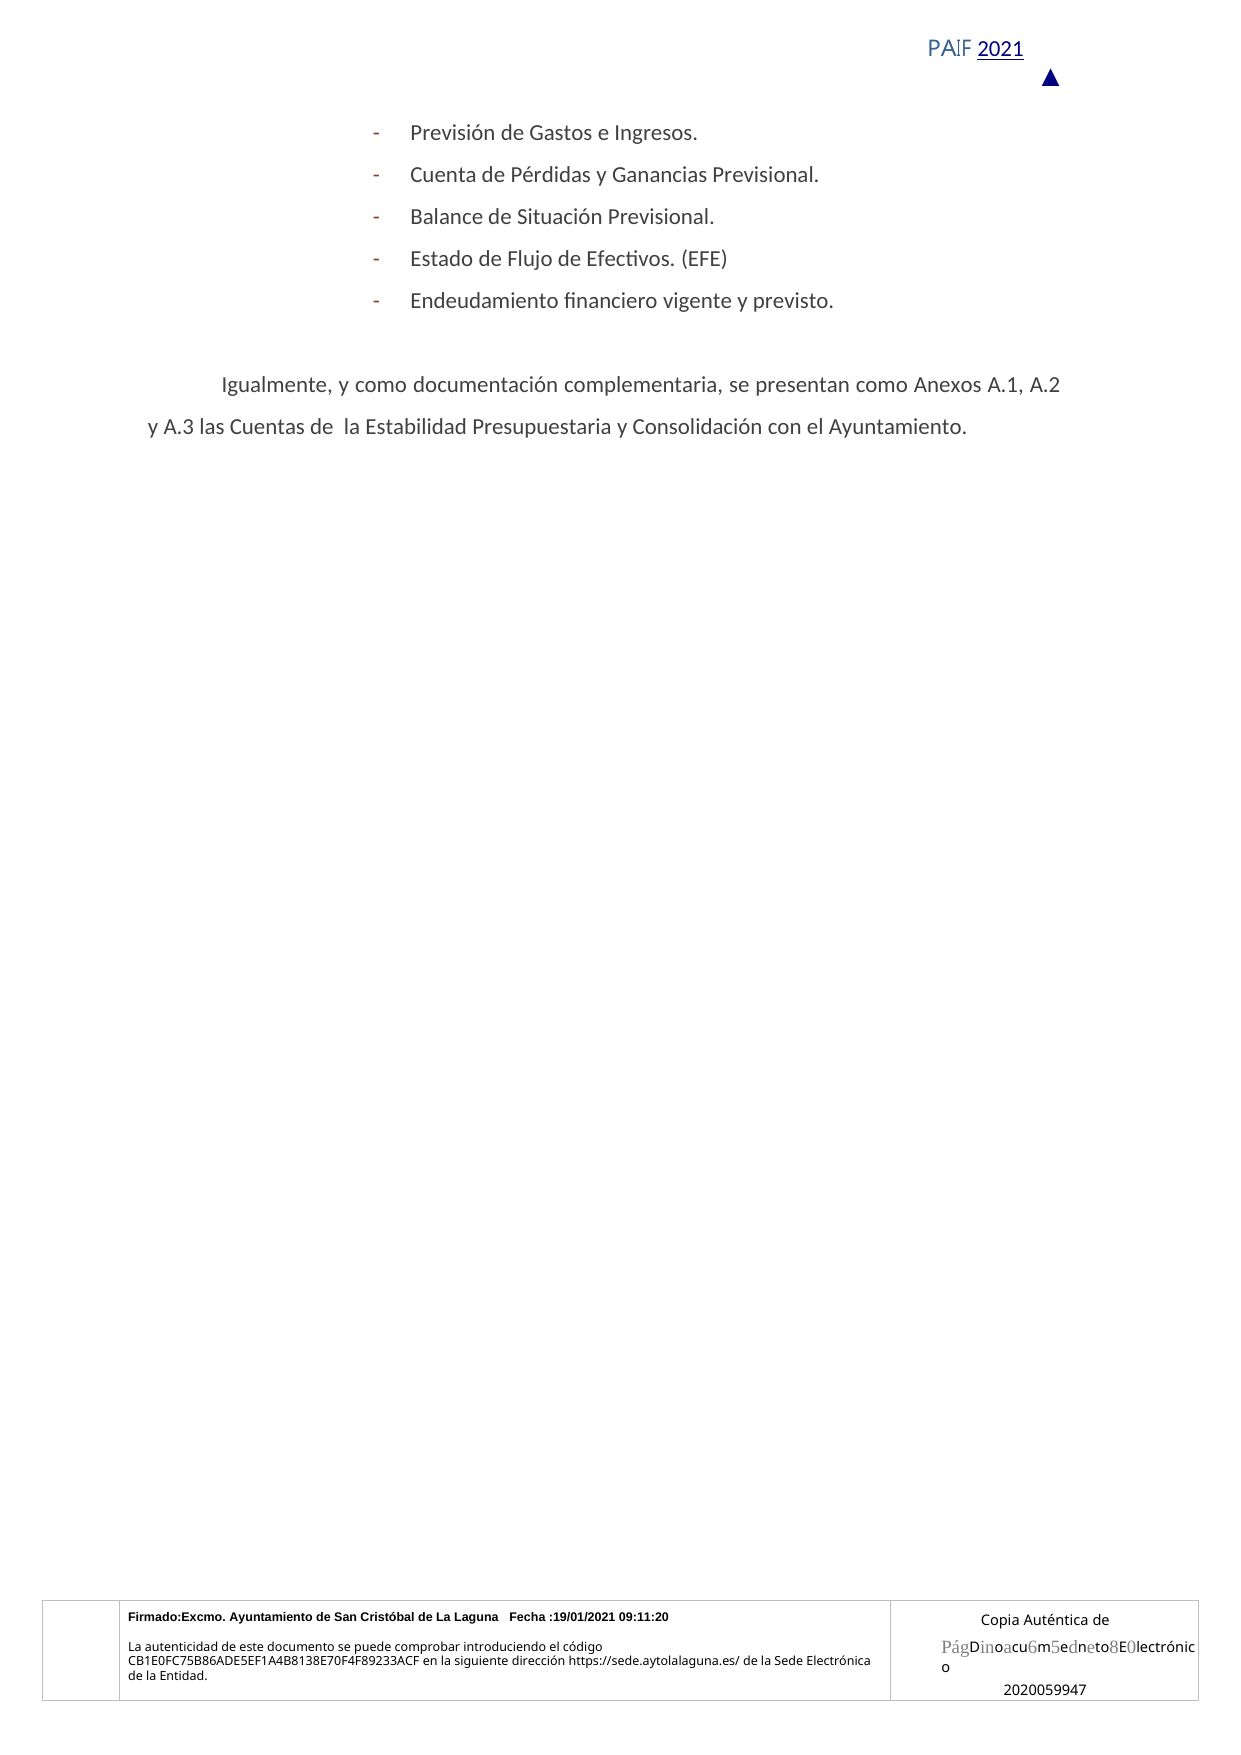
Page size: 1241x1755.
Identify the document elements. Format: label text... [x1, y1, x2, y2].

list Estado de Flujo de Efectivos. (EFE) [373, 244, 1241, 272]
table_header [43, 1601, 119, 1700]
text Igualmente, y como documentación complementaria, se presentan como Anexos A.1, A.2 y A.3 las Cuentas de la Estabilidad Presupuestaria y Consolidación con el Ayuntamiento. [148, 370, 1064, 440]
list Endeudamiento financiero vigente y previsto. [373, 286, 1241, 314]
table_header Firmado:Excmo. Ayuntamiento de San Cristóbal de La Laguna Fecha :19/01/2021 09:11:20 La autenticidad de este documento se puede comprobar introduciendo el código CB1E0FC75B86ADE5EF1A4B8138E70F4F89233ACF en la siguiente dirección https://sede.aytolalaguna.es/ de la Sede Electrónica de la Entidad. [120, 1601, 890, 1700]
table_header Copia Auténtica de PágDinoacu6m5edneto8E0lectrónico 2020059947 [891, 1601, 1198, 1700]
list Cuenta de Pérdidas y Ganancias Previsional. [373, 160, 1241, 188]
list Previsión de Gastos e Ingresos. [373, 118, 1241, 146]
list Balance de Situación Previsional. [373, 202, 1241, 230]
